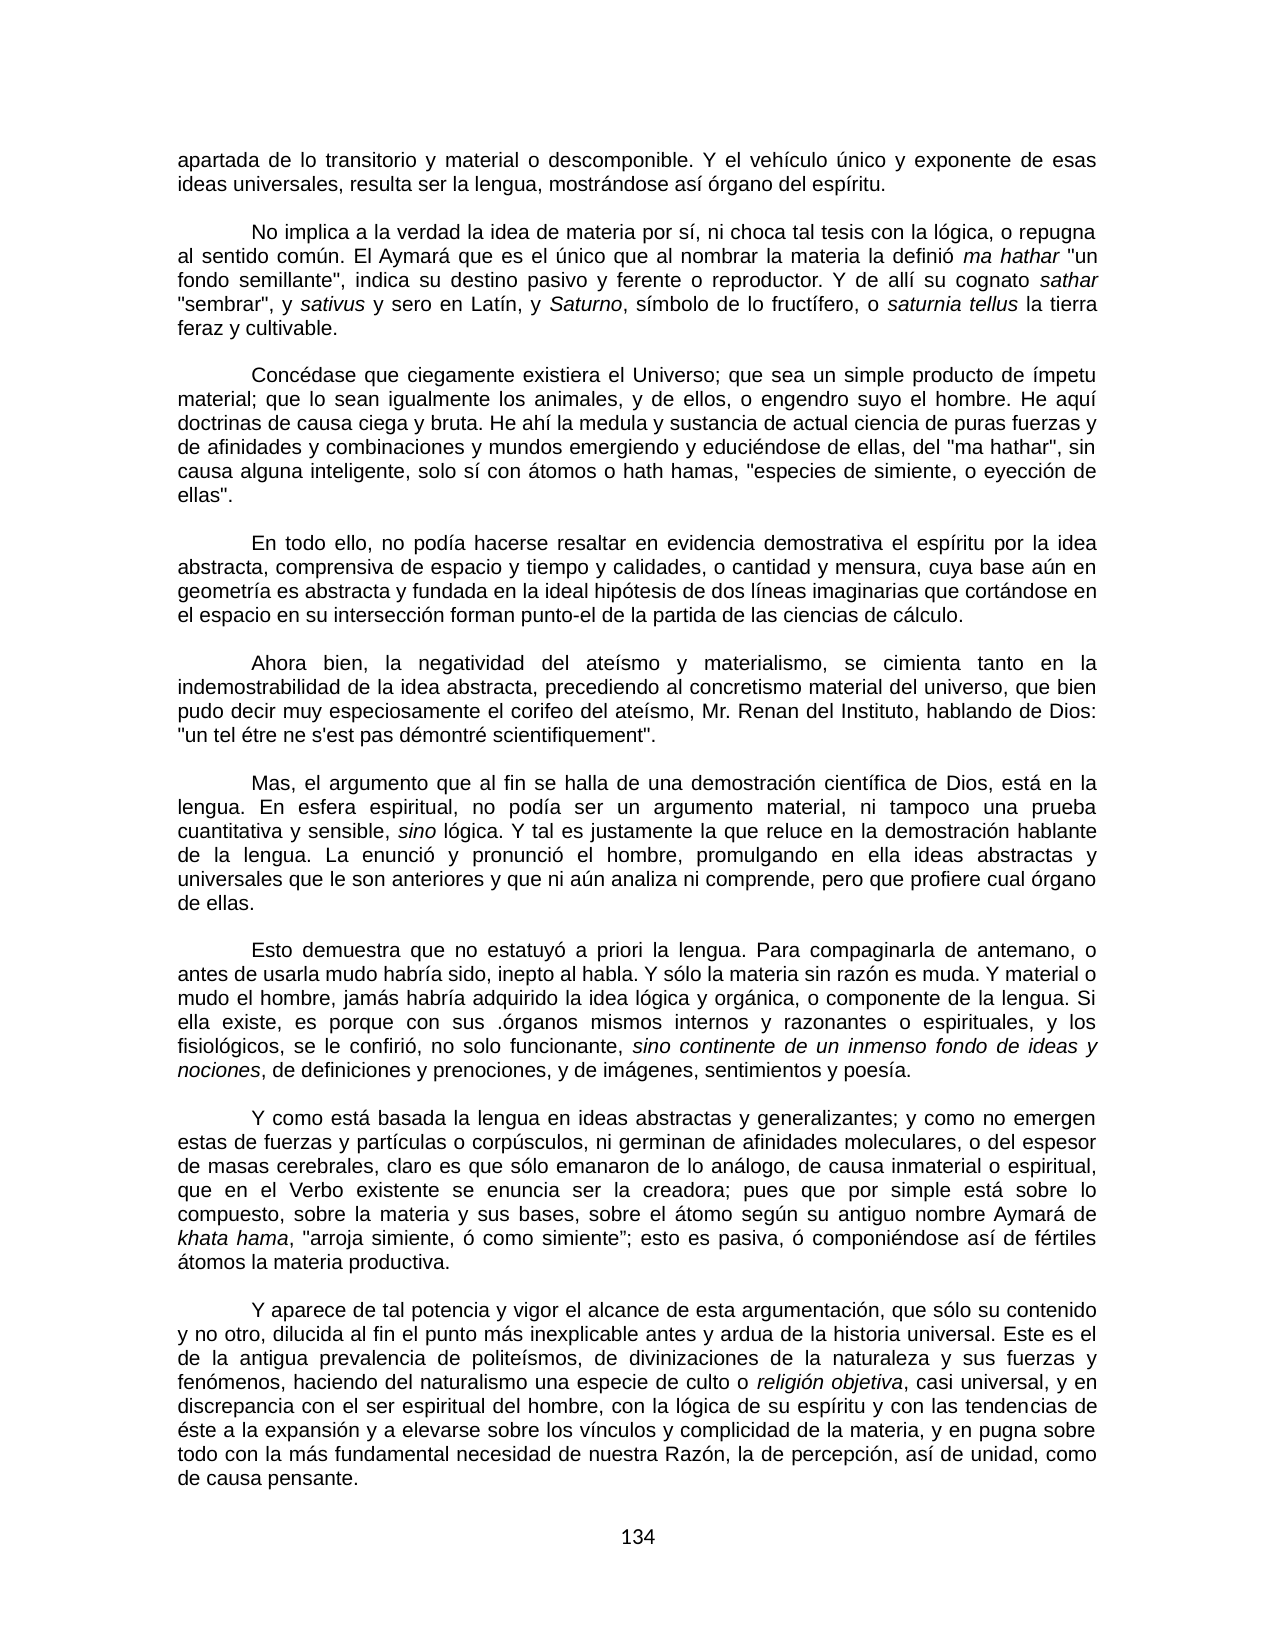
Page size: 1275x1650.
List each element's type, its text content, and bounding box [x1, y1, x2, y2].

text Esto demuestra que no estatuyó a priori la lengua. Para compaginarla de antemano, o antes de usarla mudo habría sido, inepto al habla. Y sólo la materia sin razón es muda. Y material o mudo el hombre, jamás habría adquirido la idea lógica y orgánica, o componente de la lengua. Si ella existe, es porque con sus .órganos mismos internos y razonantes o espirituales, y los fisiológicos, se le confirió, no solo funcionante, sino continente de un inmenso fondo de ideas y nociones, de definiciones y prenociones, y de imágenes, sentimientos y poesía. [177, 938, 1098, 1082]
text Ahora bien, la negatividad del ateísmo y materialismo, se cimienta tanto en la indemostrabilidad de la idea abstracta, precediendo al concretismo material del universo, que bien pudo decir muy especiosamente el corifeo del ateísmo, Mr. Renan del Instituto, hablando de Dios: "un tel étre ne s'est pas démontré scientifiquement". [177, 651, 1098, 747]
text Y aparece de tal potencia y vigor el alcance de esta argumentación, que sólo su contenido y no otro, dilucida al fin el punto más inexplicable antes y ardua de la historia universal. Este es el de la antigua prevalencia de politeísmos, de divinizaciones de la naturaleza y sus fuerzas y fenómenos, haciendo del naturalismo una especie de culto o religión objetiva, casi universal, y en discrepancia con el ser espiritual del hombre, con la lógica de su espíritu y con las tendencias de éste a la expansión y a elevarse sobre los vínculos y complicidad de la materia, y en pugna sobre todo con la más fundamental necesidad de nuestra Razón, la de percepción, así de unidad, como de causa pensante. [177, 1298, 1098, 1489]
text Mas, el argumento que al fin se halla de una demostración científica de Dios, está en la lengua. En esfera espiritual, no podía ser un argumento material, ni tampoco una prueba cuantitativa y sensible, sino lógica. Y tal es justamente la que reluce en la demostración hablante de la lengua. La enunció y pronunció el hombre, promulgando en ella ideas abstractas y universales que le son anteriores y que ni aún analiza ni comprende, pero que profiere cual órgano de ellas. [177, 771, 1098, 914]
text Y como está basada la lengua en ideas abstractas y generalizantes; y como no emergen estas de fuerzas y partículas o corpúsculos, ni germinan de afinidades moleculares, o del espesor de masas cerebrales, claro es que sólo emanaron de lo análogo, de causa inmaterial o espiritual, que en el Verbo existente se enuncia ser la creadora; pues que por simple está sobre lo compuesto, sobre la materia y sus bases, sobre el átomo según su antiguo nombre Aymará de khata hama, "arroja simiente, ó como simiente”; esto es pasiva, ó componiéndose así de fértiles átomos la materia productiva. [177, 1106, 1098, 1274]
text apartada de lo transitorio y material o descomponible. Y el vehículo único y exponente de esas ideas universales, resulta ser la lengua, mostrándose así órgano del espíritu. [177, 148, 1098, 196]
text En todo ello, no podía hacerse resaltar en evidencia demostrativa el espíritu por la idea abstracta, comprensiva de espacio y tiempo y calidades, o cantidad y mensura, cuya base aún en geometría es abstracta y fundada en la ideal hipótesis de dos líneas imaginarias que cortándose en el espacio en su intersección forman punto-el de la partida de las ciencias de cálculo. [177, 531, 1098, 627]
text Concédase que ciegamente existiera el Universo; que sea un simple producto de ímpetu material; que lo sean igualmente los animales, y de ellos, o engendro suyo el hombre. He aquí doctrinas de causa ciega y bruta. He ahí la medula y sustancia de actual ciencia de puras fuerzas y de afinidades y combinaciones y mundos emergiendo y educiéndose de ellas, del "ma hathar", sin causa alguna inteligente, solo sí con átomos o hath hamas, "especies de simiente, o eyección de ellas". [177, 363, 1098, 507]
text No implica a la verdad la idea de materia por sí, ni choca tal tesis con la lógica, o repugna al sentido común. El Aymará que es el único que al nombrar la materia la definió ma hathar "un fondo semillante", indica su destino pasivo y ferente o reproductor. Y de allí su cognato sathar "sembrar", y sativus y sero en Latín, y Saturno, símbolo de lo fructífero, o saturnia tellus la tierra feraz y cultivable. [177, 219, 1098, 339]
